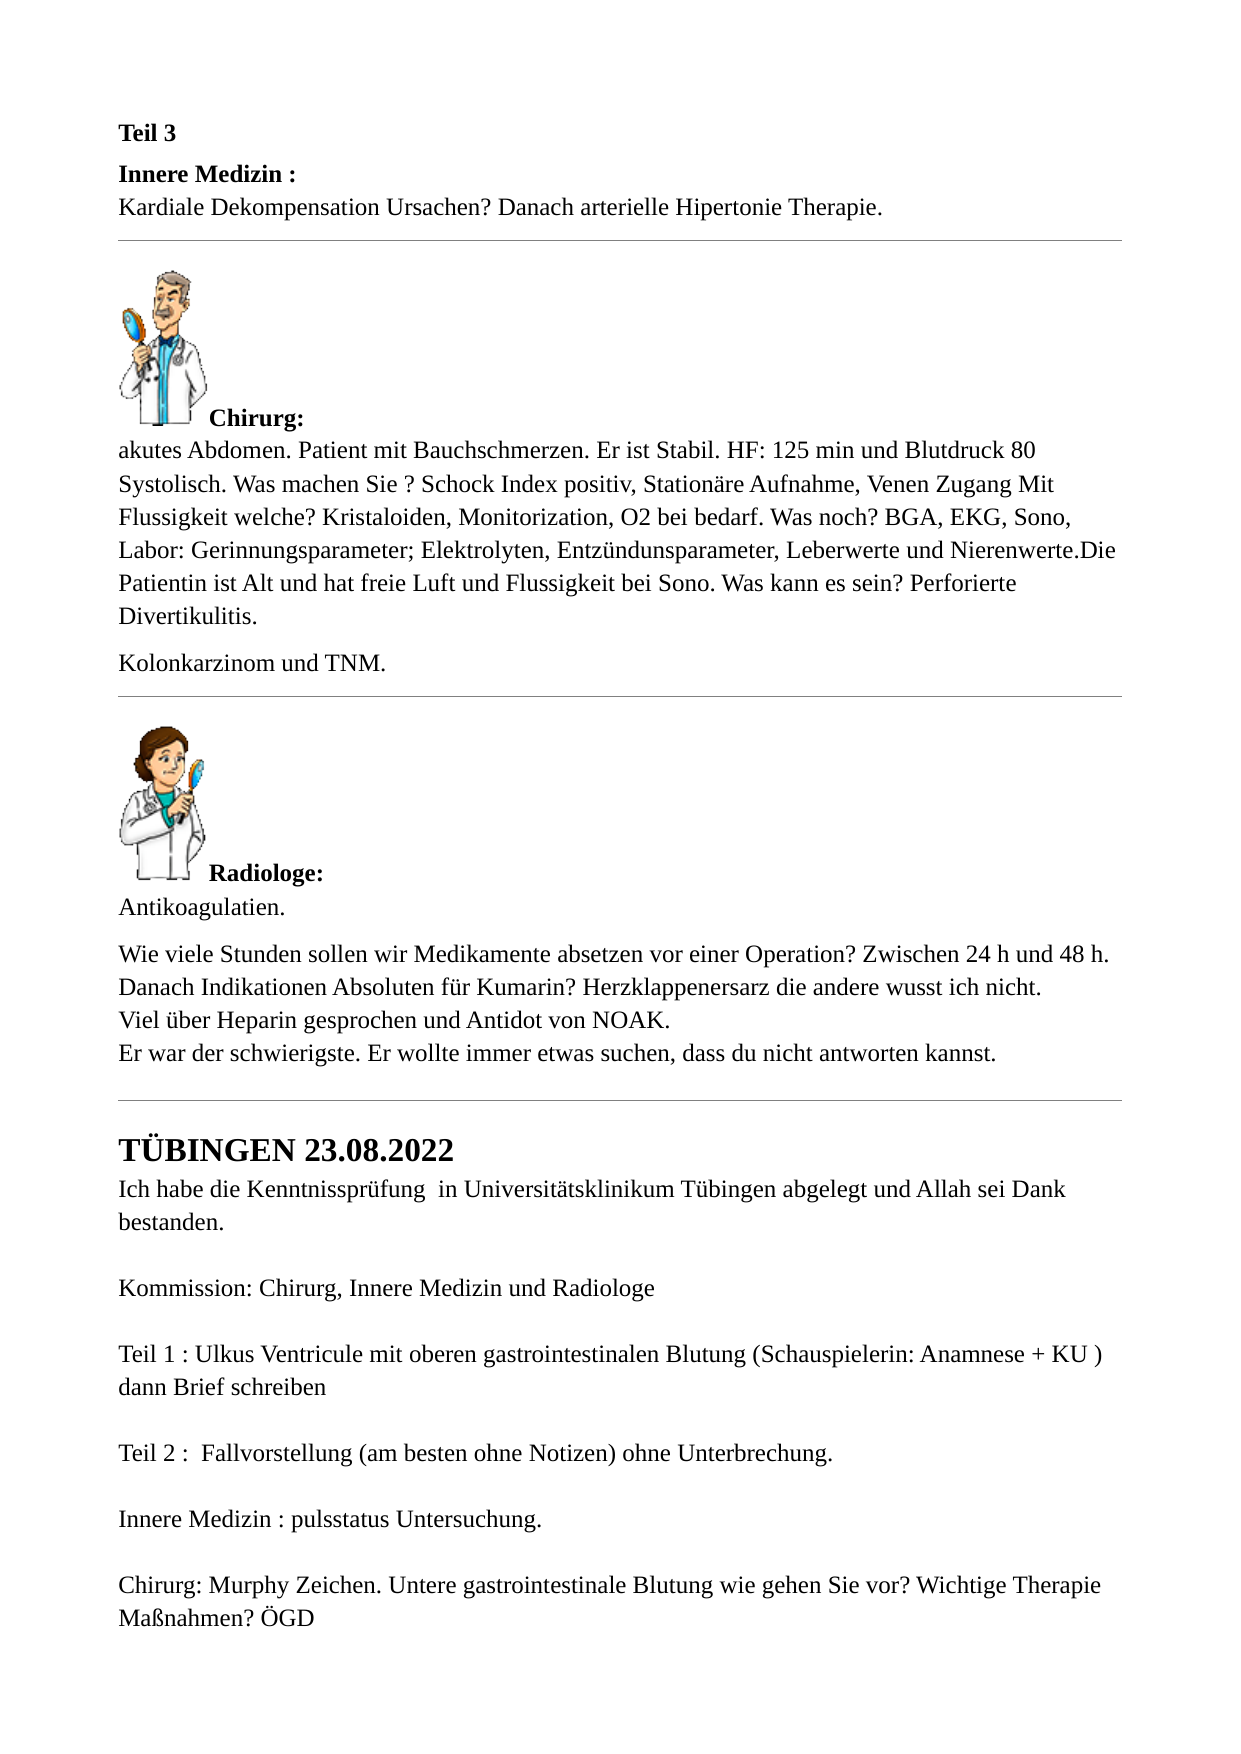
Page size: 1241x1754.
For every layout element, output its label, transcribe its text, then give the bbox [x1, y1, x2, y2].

picture [118, 269, 209, 426]
text Er war der schwierigste. Er wollte immer etwas suchen, dass du nicht antworten kannst. [118, 1038, 1122, 1067]
text Wie viele Stunden sollen wir Medikamente absetzen vor einer Operation? Zwischen 24 h und 48 h. [118, 939, 1122, 968]
text Kommission: Chirurg, Innere Medizin und Radiologe [118, 1273, 1122, 1302]
text Teil 1 : Ulkus Ventricule mit oberen gastrointestinalen Blutung (Schauspielerin: Anamnese + KU ) dann Brief schreiben [118, 1339, 1122, 1401]
text Kolonkarzinom und TNM. [118, 648, 1122, 677]
text Teil 2 : Fallvorstellung (am besten ohne Notizen) ohne Unterbrechung. [118, 1438, 1122, 1467]
text TÜBINGEN 23.08.2022 [118, 1130, 1122, 1168]
text Viel über Heparin gesprochen und Antidot von NOAK. [118, 1005, 1122, 1034]
text Chirurg: akutes Abdomen. Patient mit Bauchschmerzen. Er ist Stabil. HF: 125 min und Blutdruck 80 Systolisch. Was machen Sie ? Schock Index positiv, Stationäre Aufnahme, Venen Zugang Mit Flussigkeit welche? Kristaloiden, Monitorization, O2 bei bedarf. Was noch? BGA, EKG, Sono, Labor: Gerinnungsparameter; Elektrolyten, Entzündunsparameter, Leberwerte und Nierenwerte.Die Patientin ist Alt und hat freie Luft und Flussigkeit bei Sono. Was kann es sein? Perforierte Divertikulitis. [118, 400, 1122, 629]
text Danach Indikationen Absoluten für Kumarin? Herzklappenersarz die andere wusst ich nicht. [118, 972, 1122, 1001]
subtitle Teil 3 [118, 118, 1122, 147]
text Chirurg: Murphy Zeichen. Untere gastrointestinale Blutung wie gehen Sie vor? Wichtige Therapie Maßnahmen? ÖGD [118, 1570, 1122, 1632]
text Innere Medizin : pulsstatus Untersuchung. [118, 1504, 1122, 1533]
text Radiologe: Antikoagulatien. [118, 856, 1122, 920]
picture [118, 725, 209, 882]
text Ich habe die Kenntnissprüfung in Universitätsklinikum Tübingen abgelegt und Allah sei Dank bestanden. [118, 1174, 1122, 1236]
text Innere Medizin : Kardiale Dekompensation Ursachen? Danach arterielle Hipertonie Therapie. [118, 159, 1122, 221]
